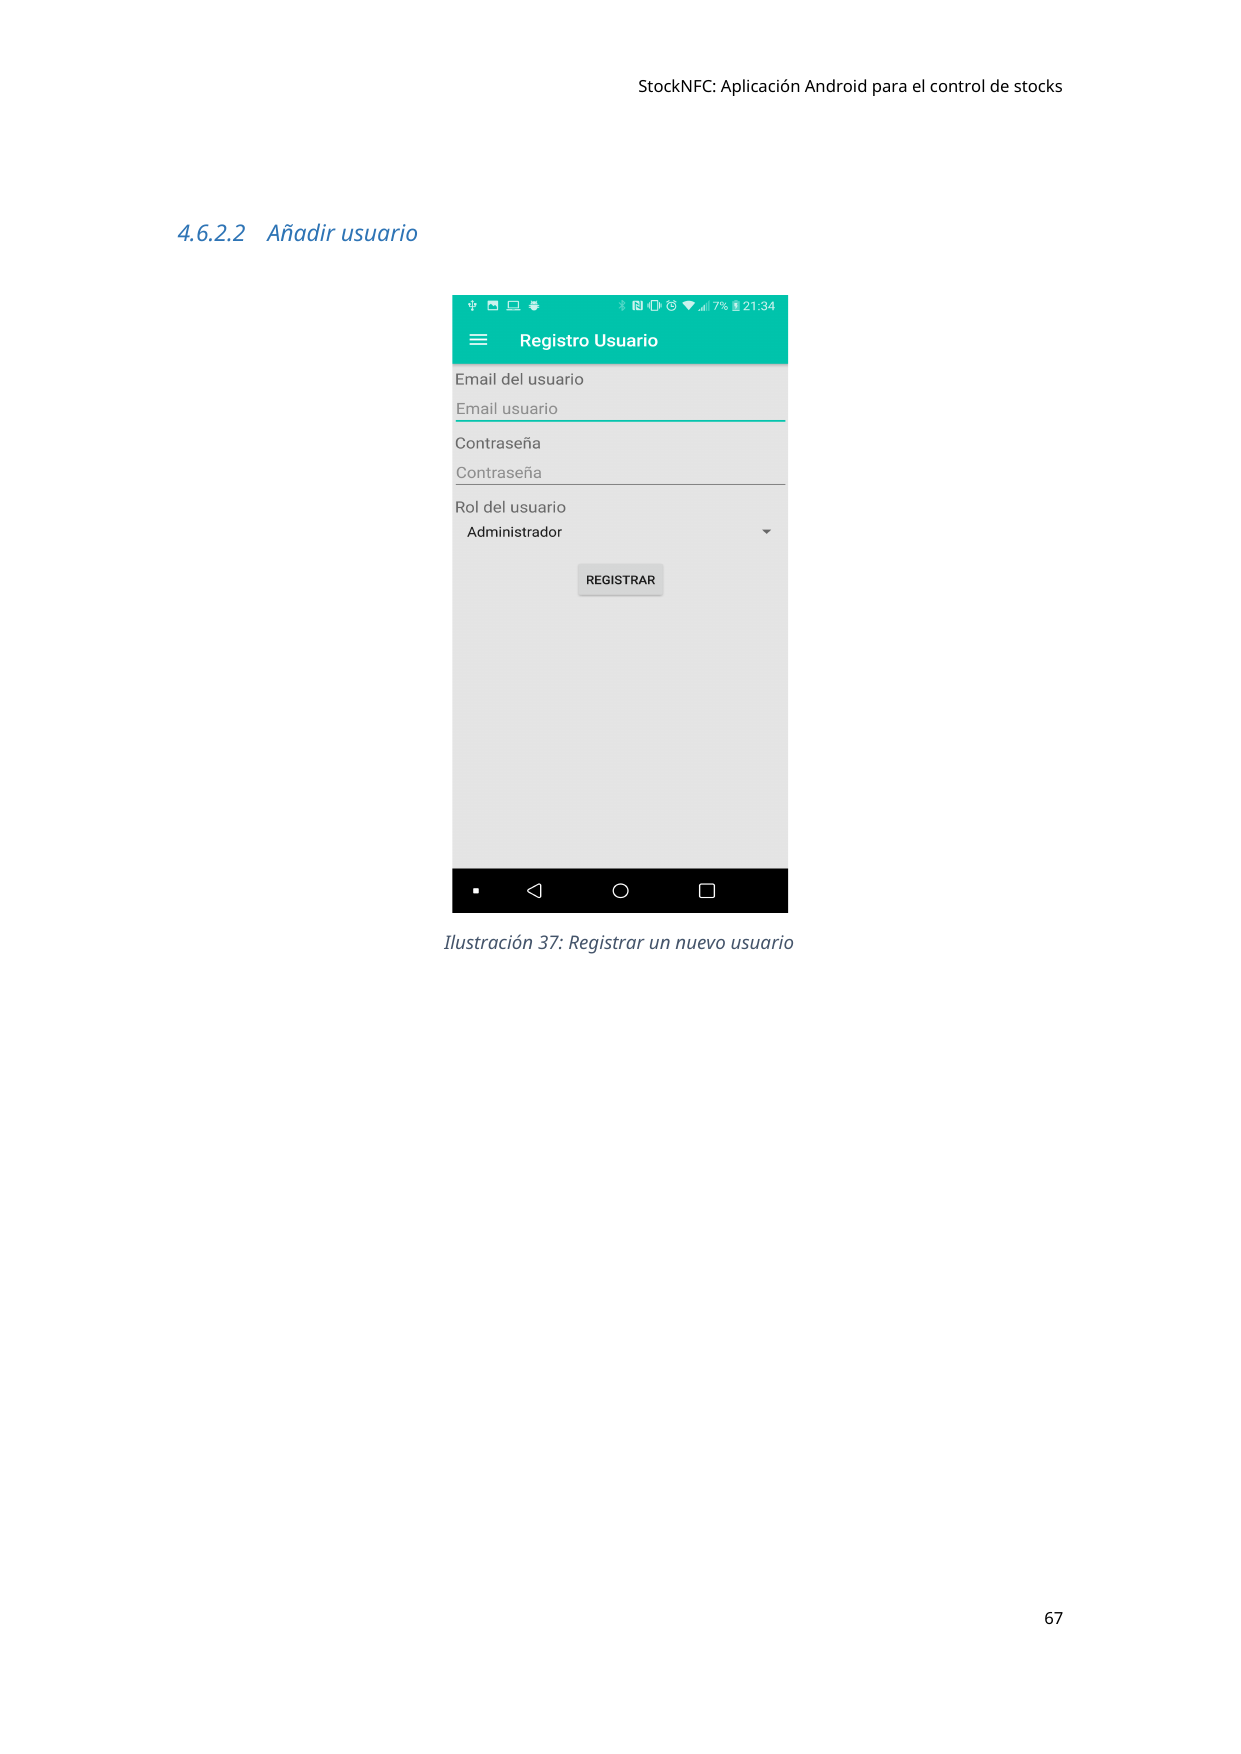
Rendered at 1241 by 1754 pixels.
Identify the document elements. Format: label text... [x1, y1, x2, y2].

text Ilustración 37: Registrar un nuevo usuario [177, 929, 1063, 955]
subtitle Añadir usuario [177, 216, 1063, 248]
